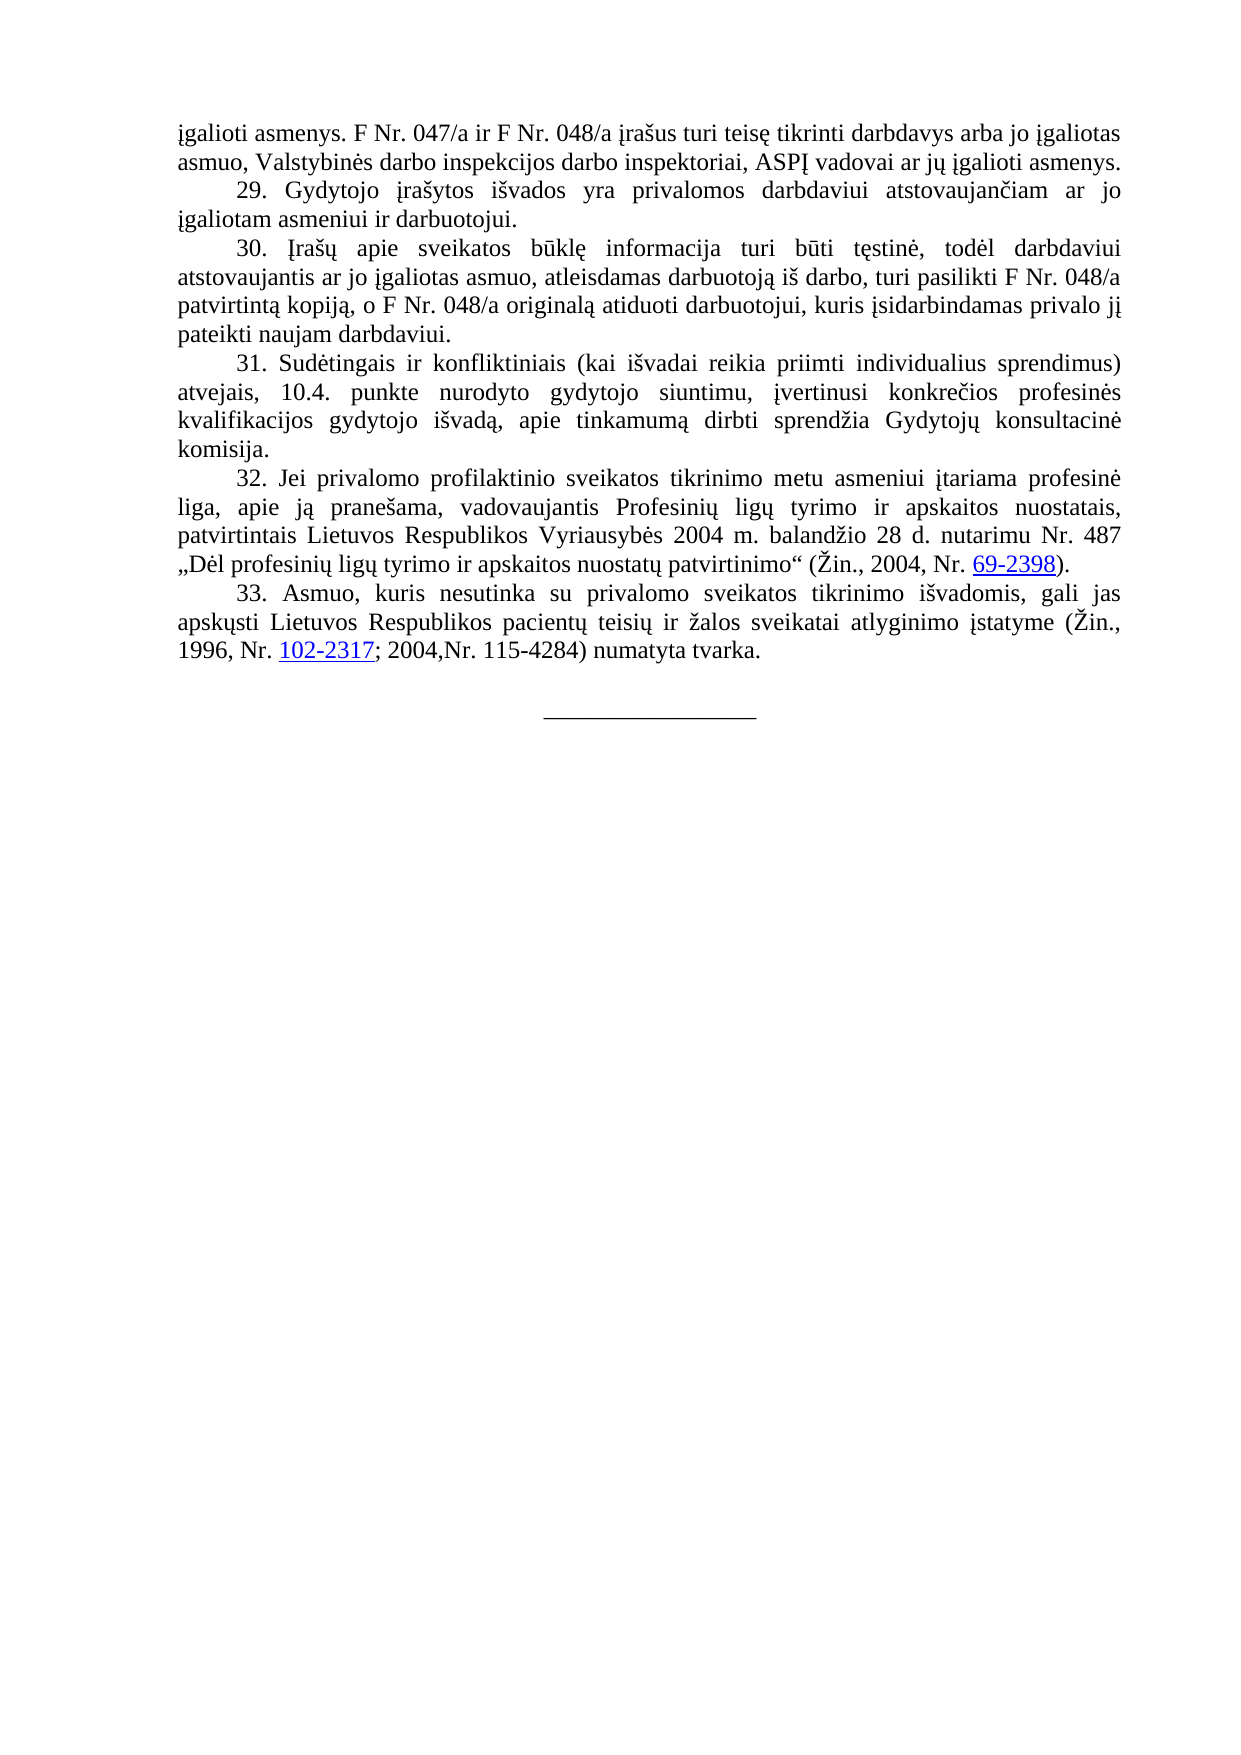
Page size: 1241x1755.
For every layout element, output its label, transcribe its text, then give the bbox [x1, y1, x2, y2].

text 33. Asmuo, kuris nesutinka su privalomo sveikatos tikrinimo išvadomis, gali jas apskųsti Lietuvos Respublikos pacientų teisių ir žalos sveikatai atlyginimo įstatyme (Žin., 1996, Nr. 102-2317; 2004,Nr. 115-4284) numatyta tvarka. [177, 578, 1122, 664]
text 32. Jei privalomo profilaktinio sveikatos tikrinimo metu asmeniui įtariama profesinė liga, apie ją pranešama, vadovaujantis Profesinių ligų tyrimo ir apskaitos nuostatais, patvirtintais Lietuvos Respublikos Vyriausybės 2004 m. balandžio 28 d. nutarimu Nr. 487 „Dėl profesinių ligų tyrimo ir apskaitos nuostatų patvirtinimo“ (Žin., 2004, Nr. 69-2398). [177, 463, 1122, 578]
text 29. Gydytojo įrašytos išvados yra privalomos darbdaviui atstovaujančiam ar jo įgaliotam asmeniui ir darbuotojui. [177, 176, 1122, 233]
text 30. Įrašų apie sveikatos būklę informacija turi būti tęstinė, todėl darbdaviui atstovaujantis ar jo įgaliotas asmuo, atleisdamas darbuotoją iš darbo, turi pasilikti F Nr. 048/a patvirtintą kopiją, o F Nr. 048/a originalą atiduoti darbuotojui, kuris įsidarbindamas privalo jį pateikti naujam darbdaviui. [177, 233, 1122, 348]
text _________________ [177, 693, 1122, 722]
text 31. Sudėtingais ir konfliktiniais (kai išvadai reikia priimti individualius sprendimus) atvejais, 10.4. punkte nurodyto gydytojo siuntimu, įvertinusi konkrečios profesinės kvalifikacijos gydytojo išvadą, apie tinkamumą dirbti sprendžia Gydytojų konsultacinė komisija. [177, 348, 1122, 463]
text įgalioti asmenys. F Nr. 047/a ir F Nr. 048/a įrašus turi teisę tikrinti darbdavys arba jo įgaliotas asmuo, Valstybinės darbo inspekcijos darbo inspektoriai, ASPĮ vadovai ar jų įgalioti asmenys. [177, 118, 1122, 176]
